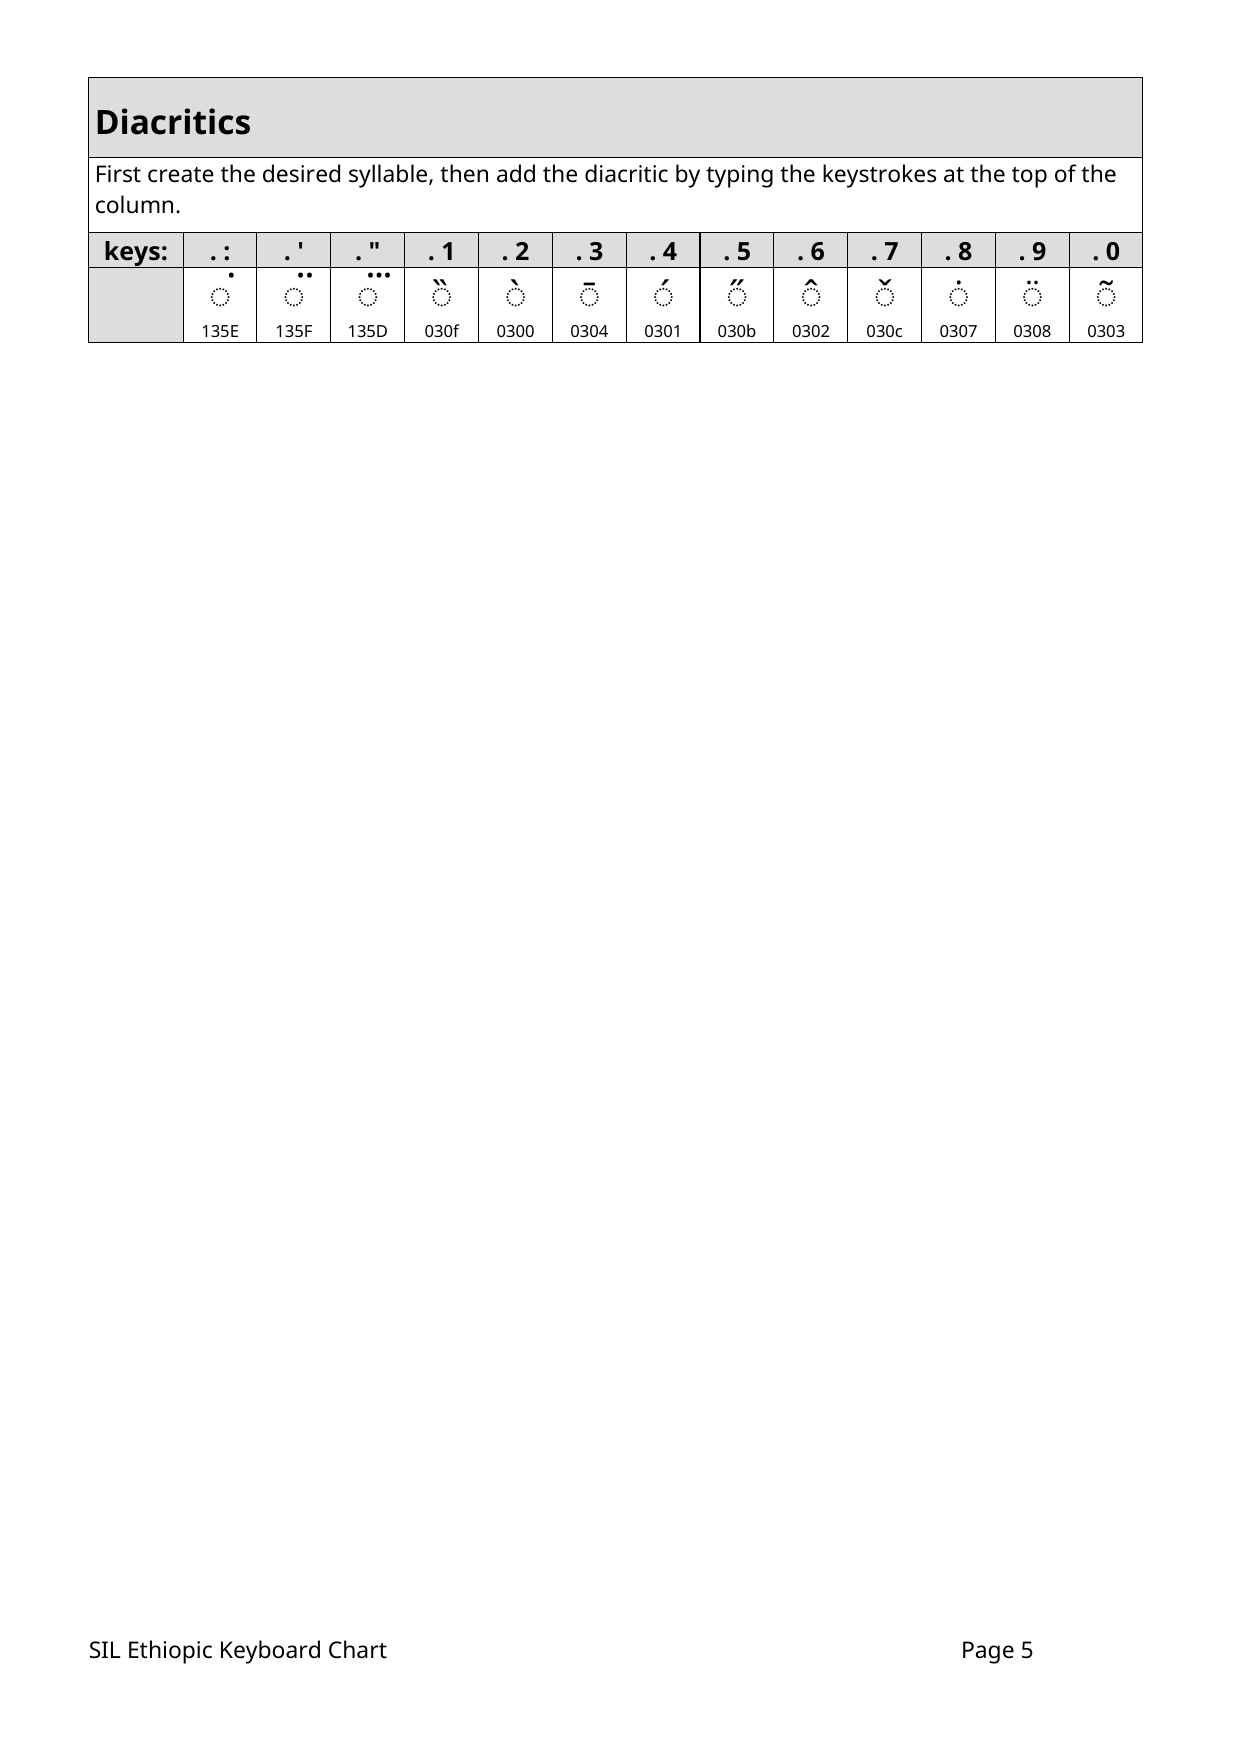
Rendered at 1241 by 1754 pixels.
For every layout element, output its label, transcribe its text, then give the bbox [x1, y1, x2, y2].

table_cell 0303 [1070, 319, 1142, 342]
table_cell ◌̈ [996, 268, 1069, 319]
table_cell 135D [331, 319, 404, 342]
table_cell 0302 [774, 319, 847, 342]
table_cell ◌̇ [922, 268, 995, 319]
table_cell 135E [184, 319, 256, 342]
table_cell ◌፟ [257, 268, 330, 319]
table_cell . 2 [479, 233, 552, 267]
table_header Diacritics [89, 78, 1142, 157]
table_cell ◌̄ [553, 268, 626, 319]
table_cell ◌̌ [848, 268, 921, 319]
table_cell ◌̂ [774, 268, 847, 319]
table_cell . 4 [627, 233, 699, 267]
table_cell 135F [257, 319, 330, 342]
table_cell . 5 [701, 233, 773, 267]
table_cell ◌፞ [184, 268, 256, 319]
table_cell keys: [89, 233, 183, 267]
table_cell . 1 [405, 233, 478, 267]
table_cell 0307 [922, 319, 995, 342]
table_cell 0300 [479, 319, 552, 342]
table_cell 0308 [996, 319, 1069, 342]
table_cell . " [331, 233, 404, 267]
table_cell . 0 [1070, 233, 1142, 267]
table_cell ◌̃ [1070, 268, 1142, 319]
table_cell 030f [405, 319, 478, 342]
table_cell 0301 [627, 319, 699, 342]
table_cell [89, 319, 183, 342]
table_cell . 6 [774, 233, 847, 267]
table_cell 030b [701, 319, 773, 342]
table_cell ◌́ [627, 268, 699, 319]
table_cell . : [184, 233, 256, 267]
table_cell ◌፝ [331, 268, 404, 319]
table_cell First create the desired syllable, then add the diacritic by typing the keystrokes at the top of the column. [89, 158, 1142, 232]
table_cell ◌̋ [701, 268, 773, 319]
table_cell ◌̀ [479, 268, 552, 319]
table_cell [89, 268, 183, 319]
table_cell . 7 [848, 233, 921, 267]
table_cell . 8 [922, 233, 995, 267]
table_cell . ' [257, 233, 330, 267]
table_cell ◌̏ [405, 268, 478, 319]
table_cell 030c [848, 319, 921, 342]
table_cell 0304 [553, 319, 626, 342]
table_cell . 3 [553, 233, 626, 267]
table_cell . 9 [996, 233, 1069, 267]
